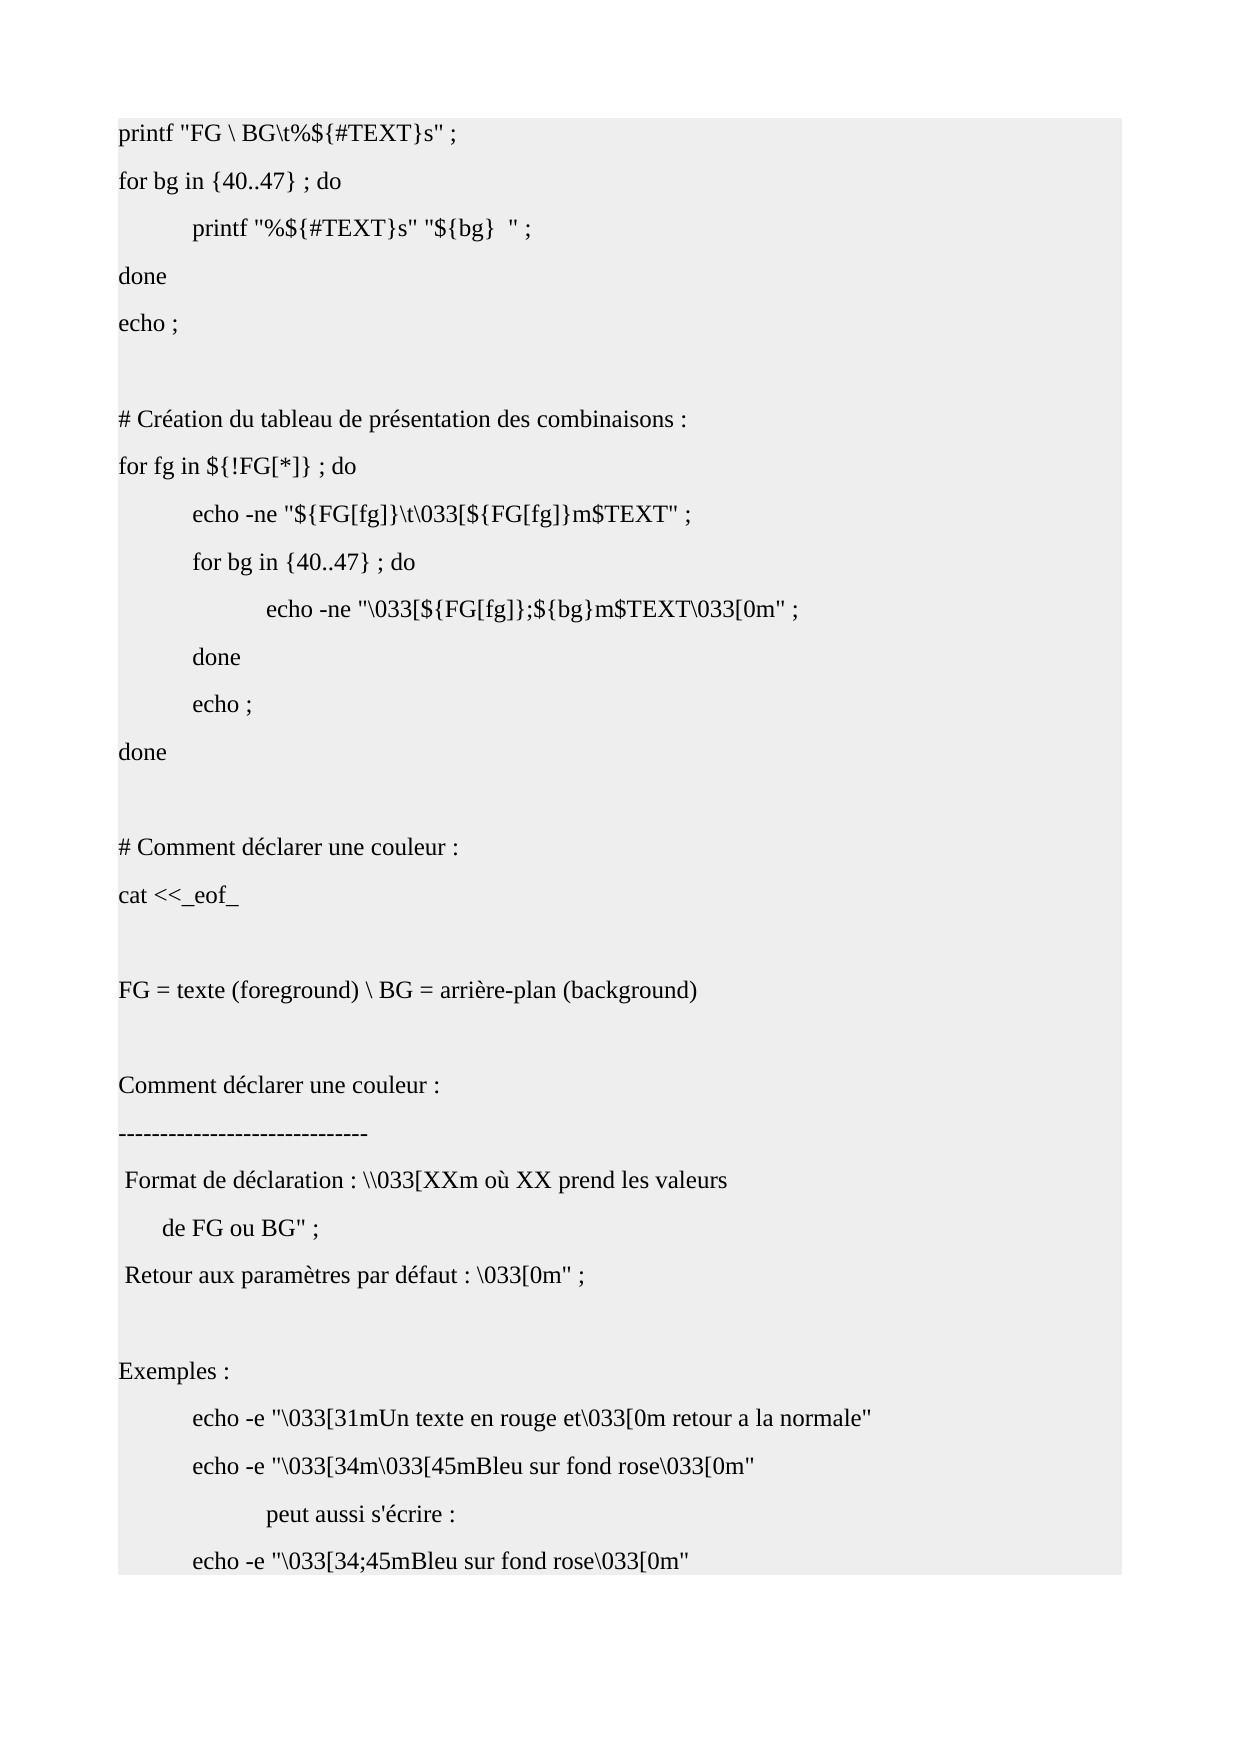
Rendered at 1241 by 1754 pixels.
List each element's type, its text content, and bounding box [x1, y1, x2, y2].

text echo -e "\033[34m\033[45mBleu sur fond rose\033[0m" [118, 1451, 1122, 1480]
text for fg in ${!FG[*]} ; do [118, 451, 1122, 480]
text FG = texte (foreground) \ BG = arrière-plan (background) [118, 975, 1122, 1004]
text done [118, 261, 1122, 290]
text echo -e "\033[31mUn texte en rouge et\033[0m retour a la normale" [118, 1403, 1122, 1432]
text echo ; [118, 308, 1122, 337]
text ------------------------------ [118, 1118, 1122, 1147]
text echo -ne "\033[${FG[fg]};${bg}m$TEXT\033[0m" ; [118, 594, 1122, 623]
text for bg in {40..47} ; do [118, 547, 1122, 575]
text printf "%${#TEXT}s" "${bg} " ; [118, 213, 1122, 242]
text cat <<_eof_ [118, 880, 1122, 908]
text for bg in {40..47} ; do [118, 166, 1122, 194]
text de FG ou BG" ; [118, 1213, 1122, 1242]
text printf "FG \ BG\t%${#TEXT}s" ; [118, 118, 1122, 147]
text # Création du tableau de présentation des combinaisons : [118, 404, 1122, 432]
text Retour aux paramètres par défaut : \033[0m" ; [118, 1261, 1122, 1289]
text echo ; [118, 689, 1122, 718]
text # Comment déclarer une couleur : [118, 832, 1122, 861]
text Comment déclarer une couleur : [118, 1070, 1122, 1099]
text Exemples : [118, 1356, 1122, 1384]
text done [118, 642, 1122, 671]
text echo -e "\033[34;45mBleu sur fond rose\033[0m" [118, 1546, 1122, 1575]
text Format de déclaration : \\033[XXm où XX prend les valeurs [118, 1165, 1122, 1194]
text done [118, 737, 1122, 766]
text echo -ne "${FG[fg]}\t\033[${FG[fg]}m$TEXT" ; [118, 499, 1122, 528]
text peut aussi s'écrire : [118, 1499, 1122, 1527]
